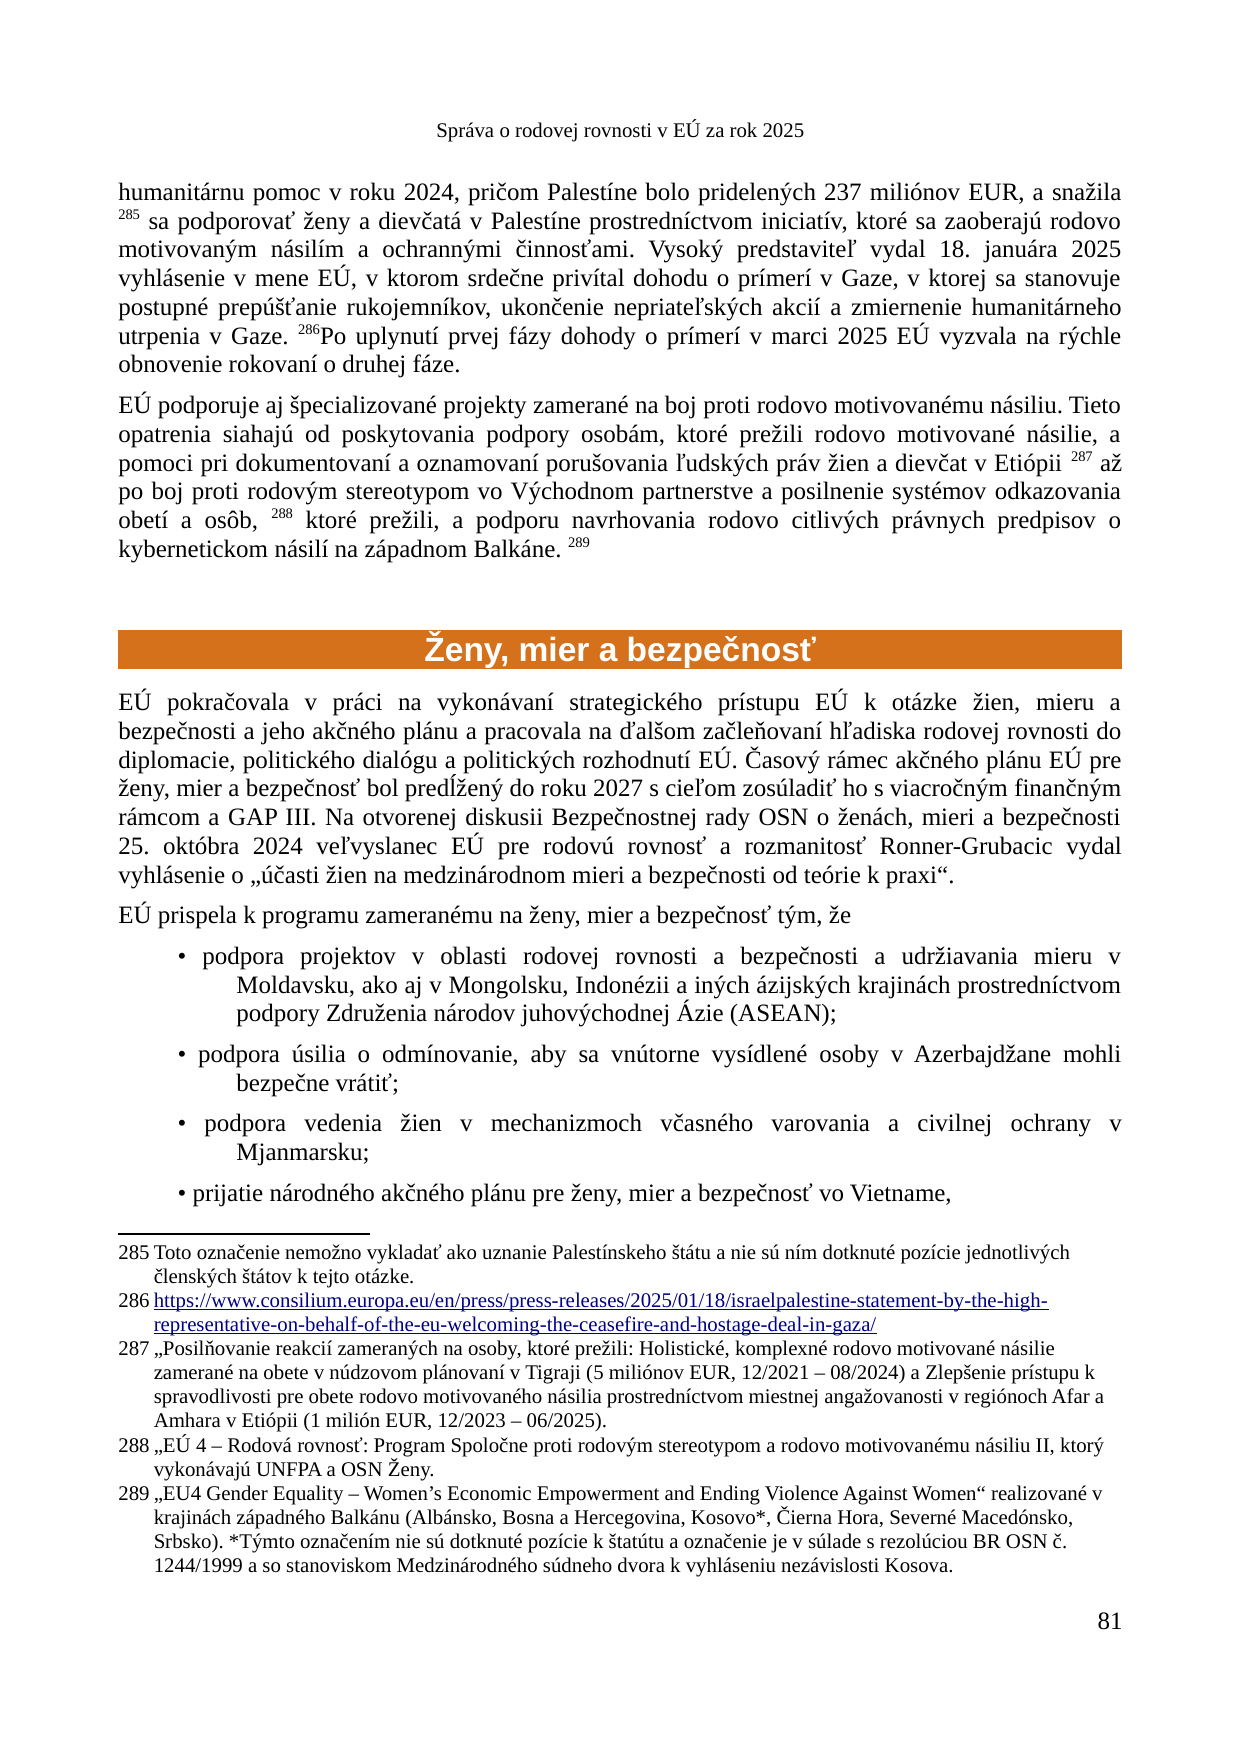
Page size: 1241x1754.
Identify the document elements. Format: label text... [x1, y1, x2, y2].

text EÚ pokračovala v práci na vykonávaní strategického prístupu EÚ k otázke žien, mieru a bezpečnosti a jeho akčného plánu a pracovala na ďalšom začleňovaní hľadiska rodovej rovnosti do diplomacie, politického dialógu a politických rozhodnutí EÚ. Časový rámec akčného plánu EÚ pre ženy, mier a bezpečnosť bol predĺžený do roku 2027 s cieľom zosúladiť ho s viacročným finančným rámcom a GAP III. Na otvorenej diskusii Bezpečnostnej rady OSN o ženách, mieri a bezpečnosti 25. októbra 2024 veľvyslanec EÚ pre rodovú rovnosť a rozmanitosť Ronner-Grubacic vydal vyhlásenie o „účasti žien na medzinárodnom mieri a bezpečnosti od teórie k praxi“. [118, 687, 1122, 888]
text „Posilňovanie reakcií zameraných na osoby, ktoré prežili: Holistické, komplexné rodovo motivované násilie zamerané na obete v núdzovom plánovaní v Tigraji (5 miliónov EUR, 12/2021 – 08/2024) a Zlepšenie prístupu k spravodlivosti pre obete rodovo motivovaného násilia prostredníctvom miestnej angažovanosti v regiónoch Afar a Amhara v Etiópii (1 milión EUR, 12/2023 – 06/2025). [118, 1336, 1122, 1432]
text humanitárnu pomoc v roku 2024, pričom Palestíne bolo pridelených 237 miliónov EUR, a snažila sa podporovať ženy a dievčatá v Palestíne prostredníctvom iniciatív, ktoré sa zaoberajú rodovo motivovaným násilím a ochrannými činnosťami. Vysoký predstaviteľ vydal 18. januára 2025 vyhlásenie v mene EÚ, v ktorom srdečne privítal dohodu o prímerí v Gaze, v ktorej sa stanovuje postupné prepúšťanie rukojemníkov, ukončenie nepriateľských akcií a zmiernenie humanitárneho utrpenia v Gaze. Po uplynutí prvej fázy dohody o prímerí v marci 2025 EÚ vyzvala na rýchle obnovenie rokovaní o druhej fáze. [118, 177, 1122, 378]
text „EU4 Gender Equality – Women’s Economic Empowerment and Ending Violence Against Women“ realizované v krajinách západného Balkánu (Albánsko, Bosna a Hercegovina, Kosovo*, Čierna Hora, Severné Macedónsko, Srbsko). *Týmto označením nie sú dotknuté pozície k štatútu a označenie je v súlade s rezolúciou BR OSN č. 1244/1999 a so stanoviskom Medzinárodného súdneho dvora k vyhláseniu nezávislosti Kosova. [118, 1481, 1122, 1577]
text • podpora úsilia o odmínovanie, aby sa vnútorne vysídlené osoby v Azerbajdžane mohli bezpečne vrátiť; [177, 1039, 1122, 1097]
text • podpora projektov v oblasti rodovej rovnosti a bezpečnosti a udržiavania mieru v Moldavsku, ako aj v Mongolsku, Indonézii a iných ázijských krajinách prostredníctvom podpory Združenia národov juhovýchodnej Ázie (ASEAN); [177, 941, 1122, 1027]
subtitle Ženy, mier a bezpečnosť [118, 630, 1122, 669]
text • podpora vedenia žien v mechanizmoch včasného varovania a civilnej ochrany v Mjanmarsku; [177, 1108, 1122, 1166]
text https://www.consilium.europa.eu/en/press/press-releases/2025/01/18/israelpalestine-statement-by-the-high-representative-on-behalf-of-the-eu-welcoming-the-ceasefire-and-hostage-deal-in-gaza/ [118, 1288, 1122, 1336]
text EÚ podporuje aj špecializované projekty zamerané na boj proti rodovo motivovanému násiliu. Tieto opatrenia siahajú od poskytovania podpory osobám, ktoré prežili rodovo motivované násilie, a pomoci pri dokumentovaní a oznamovaní porušovania ľudských práv žien a dievčat v Etiópii až po boj proti rodovým stereotypom vo Východnom partnerstve a posilnenie systémov odkazovania obetí a osôb, ktoré prežili, a podporu navrhovania rodovo citlivých právnych predpisov o kybernetickom násilí na západnom Balkáne. [118, 390, 1122, 563]
text EÚ prispela k programu zameranému na ženy, mier a bezpečnosť tým, že [118, 900, 1122, 929]
text Toto označenie nemožno vykladať ako uznanie Palestínskeho štátu a nie sú ním dotknuté pozície jednotlivých členských štátov k tejto otázke. [118, 1240, 1122, 1288]
text „EÚ 4 – Rodová rovnosť: Program Spoločne proti rodovým stereotypom a rodovo motivovanému násiliu II, ktorý vykonávajú UNFPA a OSN Ženy. [118, 1432, 1122, 1481]
text • prijatie národného akčného plánu pre ženy, mier a bezpečnosť vo Vietname, [177, 1178, 1122, 1207]
